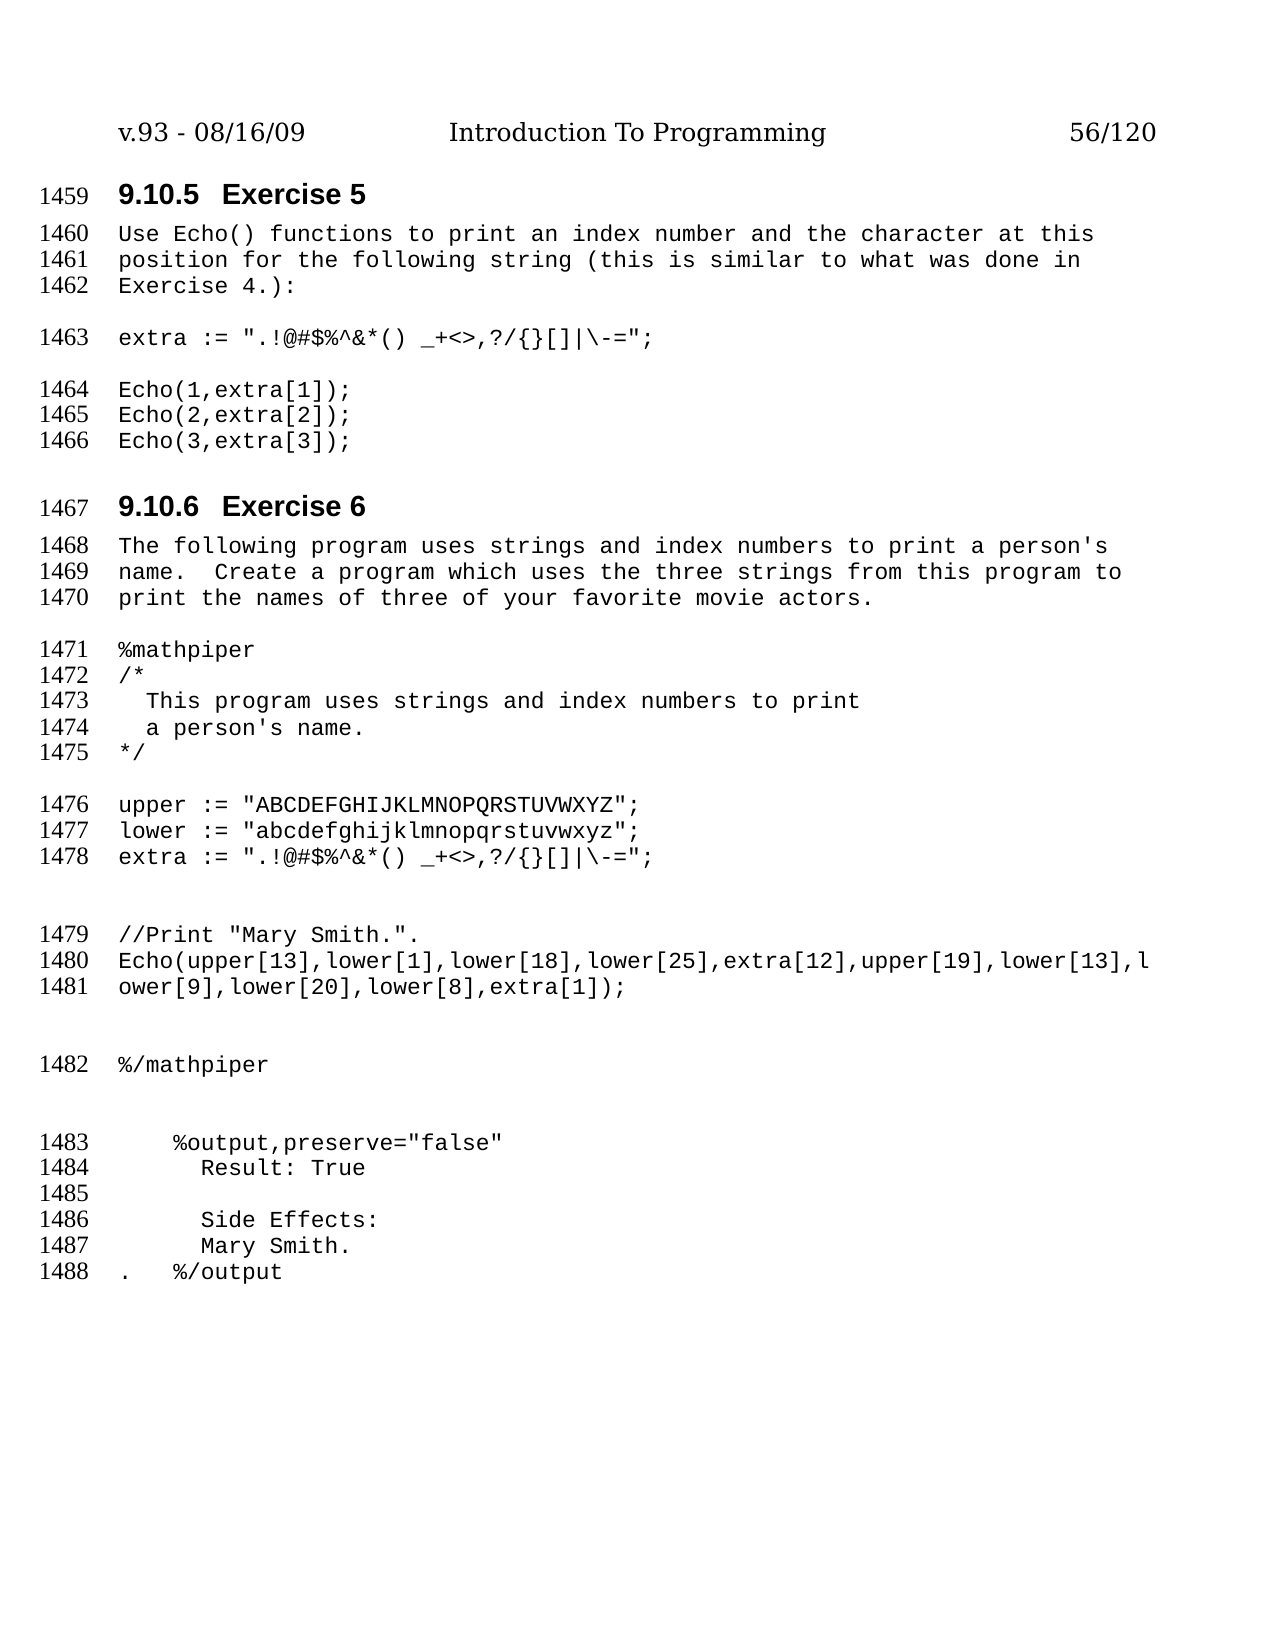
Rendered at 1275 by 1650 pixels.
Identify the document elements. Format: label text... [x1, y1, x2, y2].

text Echo(1,extra[1]); [118, 378, 1157, 404]
text extra := ".!@#$%^&*() _+<>,?/{}[]|\-="; [118, 846, 1157, 871]
text Use Echo() functions to print an index number and the character at this position for the following string (this is similar to what was done in Exercise 4.): [118, 222, 1157, 300]
text Result: True [118, 1157, 1157, 1183]
text Echo(2,extra[2]); [118, 404, 1157, 430]
text Side Effects: [118, 1209, 1157, 1234]
text The following program uses strings and index numbers to print a person's name. Create a program which uses the three strings from this program to print the names of three of your favorite movie actors. [118, 534, 1157, 612]
text %/mathpiper [118, 1053, 1157, 1079]
text //Print "Mary Smith.". [118, 923, 1157, 949]
text Echo(upper[13],lower[1],lower[18],lower[25],extra[12],upper[19],lower[13],lower[9],lower[20],lower[8],extra[1]); [118, 949, 1157, 1001]
text lower := "abcdefghijklmnopqrstuvwxyz"; [118, 819, 1157, 846]
text Mary Smith. [118, 1234, 1157, 1261]
text Echo(3,extra[3]); [118, 430, 1157, 456]
subtitle Exercise 6 [118, 489, 1157, 522]
text a person's name. [118, 716, 1157, 742]
text . %/output [118, 1261, 1157, 1286]
text %output,preserve="false" [118, 1131, 1157, 1157]
text %mathpiper [118, 638, 1157, 664]
text extra := ".!@#$%^&*() _+<>,?/{}[]|\-="; [118, 326, 1157, 352]
text /* [118, 664, 1157, 690]
text */ [118, 742, 1157, 768]
text upper := "ABCDEFGHIJKLMNOPQRSTUVWXYZ"; [118, 794, 1157, 819]
text This program uses strings and index numbers to print [118, 690, 1157, 716]
subtitle Exercise 5 [118, 177, 1157, 210]
